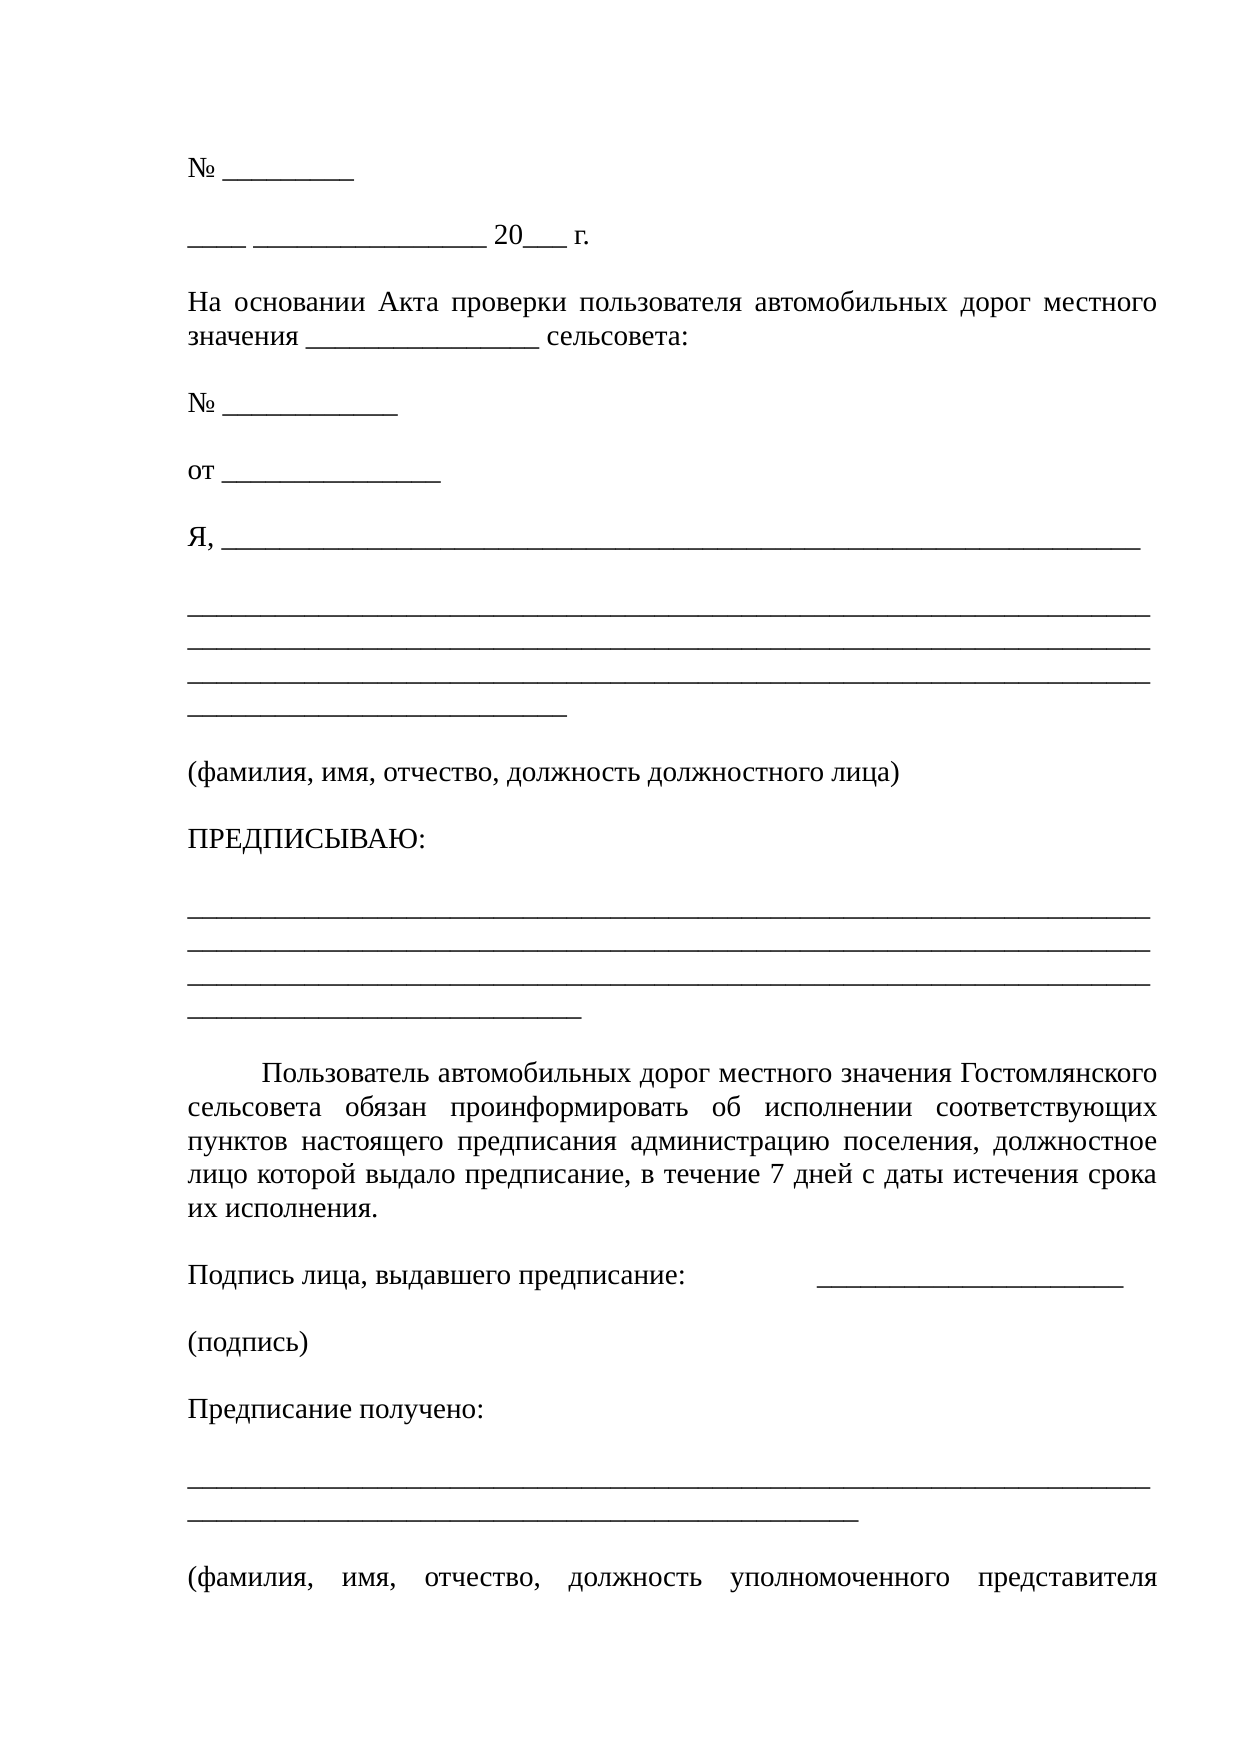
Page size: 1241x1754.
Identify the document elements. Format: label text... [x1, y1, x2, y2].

text Предписание получено: [187, 1391, 1158, 1424]
text (фамилия, имя, отчество, должность уполномоченного представителя [187, 1559, 1158, 1592]
text № _________ [187, 150, 1158, 183]
text На основании Акта проверки пользователя автомобильных дорог местного значения ________________ сельсовета: [187, 284, 1158, 351]
text (фамилия, имя, отчество, должность должностного лица) [187, 754, 1158, 787]
text Пользователь автомобильных дорог местного значения Гостомлянского сельсовета обязан проинформировать об исполнении соответствующих пунктов настоящего предписания администрацию поселения, должностное лицо которой выдало предписание, в течение 7 дней с даты истечения срока их исполнения. [187, 1056, 1158, 1223]
text Я, _______________________________________________________________ [187, 519, 1158, 552]
text _________________________________________________________________________________________________________________________________________________________________________________________________________________________________ [187, 888, 1158, 1022]
text ____ ________________ 20___ г. [187, 217, 1158, 251]
text ________________________________________________________________________________________________________________ [187, 1458, 1158, 1525]
text ________________________________________________________________________________________________________________________________________________________________________________________________________________________________ [187, 586, 1158, 720]
text от _______________ [187, 452, 1158, 485]
text № ____________ [187, 385, 1158, 418]
text Подпись лица, выдавшего предписание: _____________________ [187, 1257, 1158, 1290]
text (подпись) [187, 1324, 1158, 1357]
text ПРЕДПИСЫВАЮ: [187, 821, 1158, 854]
